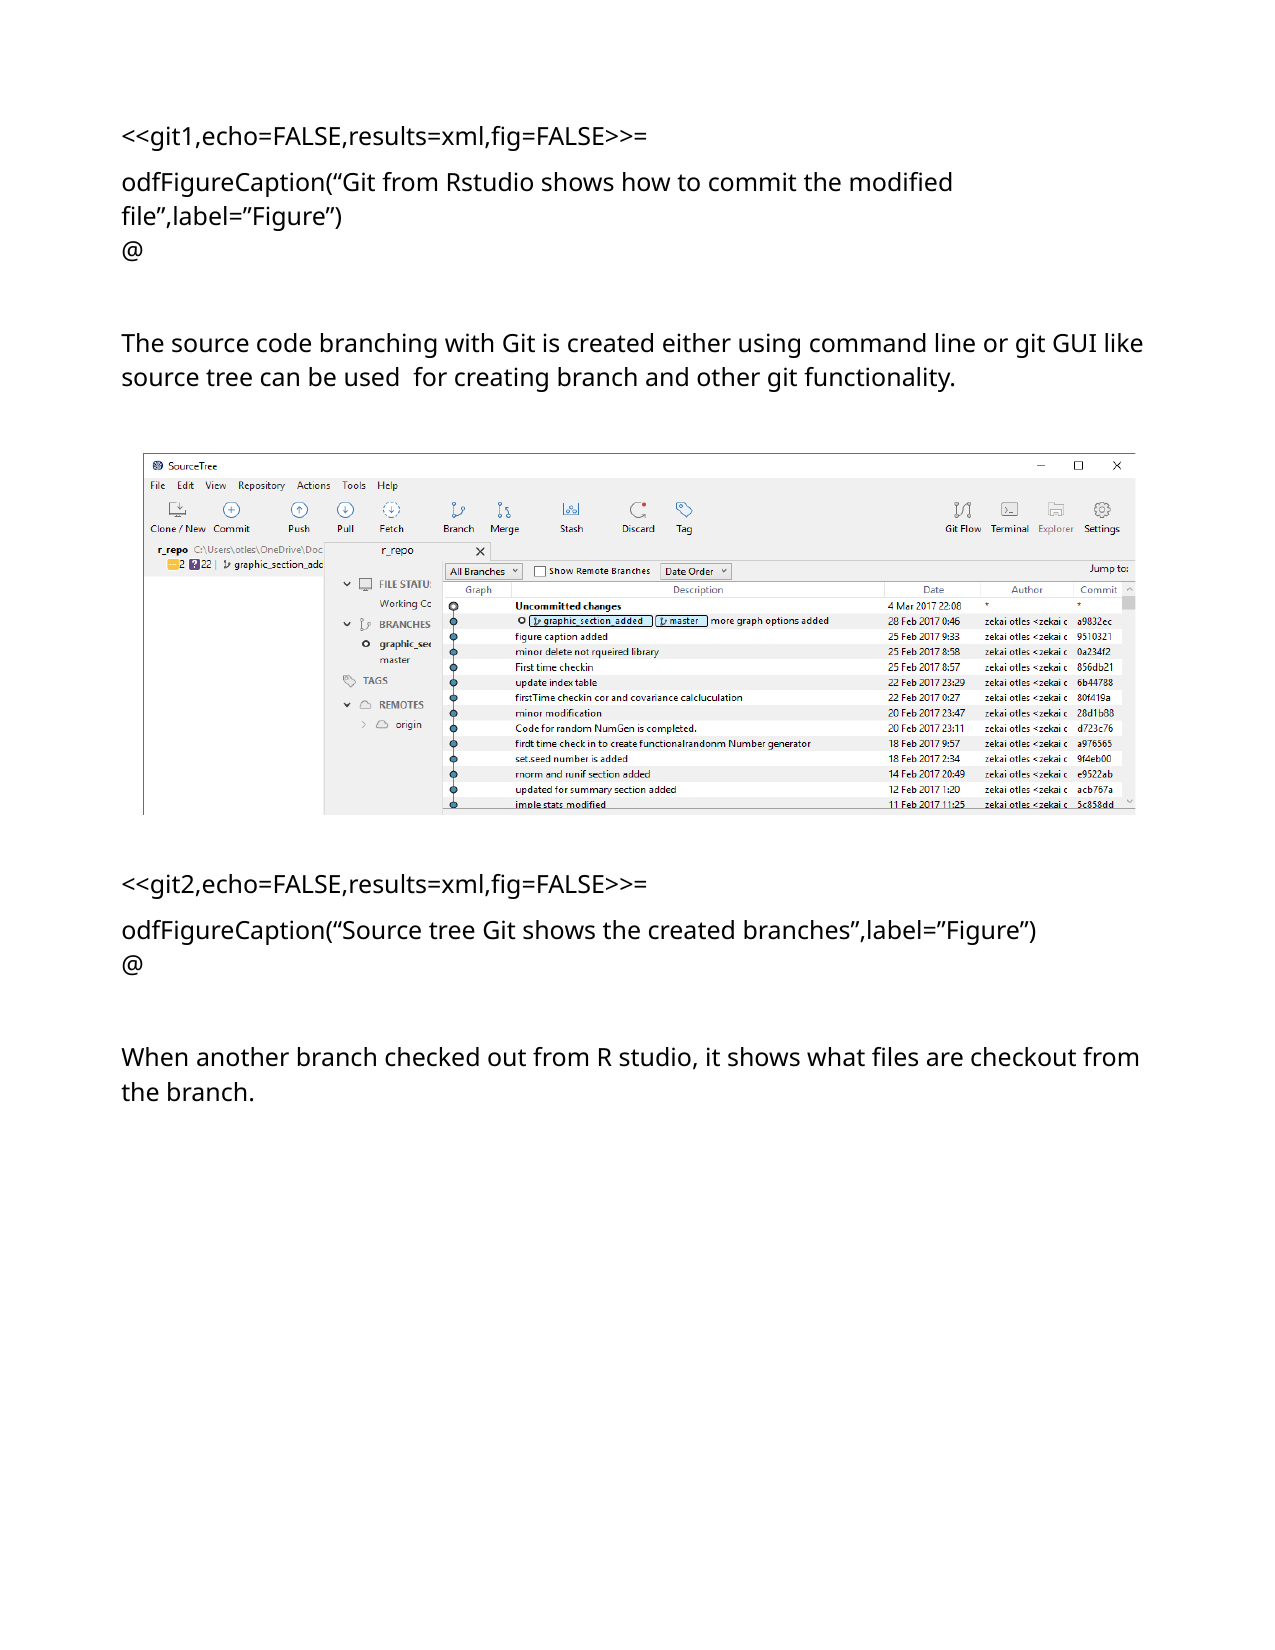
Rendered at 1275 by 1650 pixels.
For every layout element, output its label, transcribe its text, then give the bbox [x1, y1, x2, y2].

text odfFigureCaption(“Source tree Git shows the created branches”,label=”Figure”) [121, 913, 1158, 947]
picture [143, 453, 1136, 815]
text @ [121, 947, 1158, 981]
text <<git2,echo=FALSE,results=xml,fig=FALSE>>= [121, 866, 1158, 900]
text When another branch checked out from R studio, it shows what files are checkout from the branch. [121, 1040, 1158, 1108]
text <<git1,echo=FALSE,results=xml,fig=FALSE>>= [121, 118, 1158, 152]
text odfFigureCaption(“Git from Rstudio shows how to commit the modified file”,label=”Figure”) [121, 165, 1158, 233]
text The source code branching with Git is created either using command line or git GUI like source tree can be used for creating branch and other git functionality. [121, 326, 1158, 394]
text @ [121, 233, 1158, 267]
